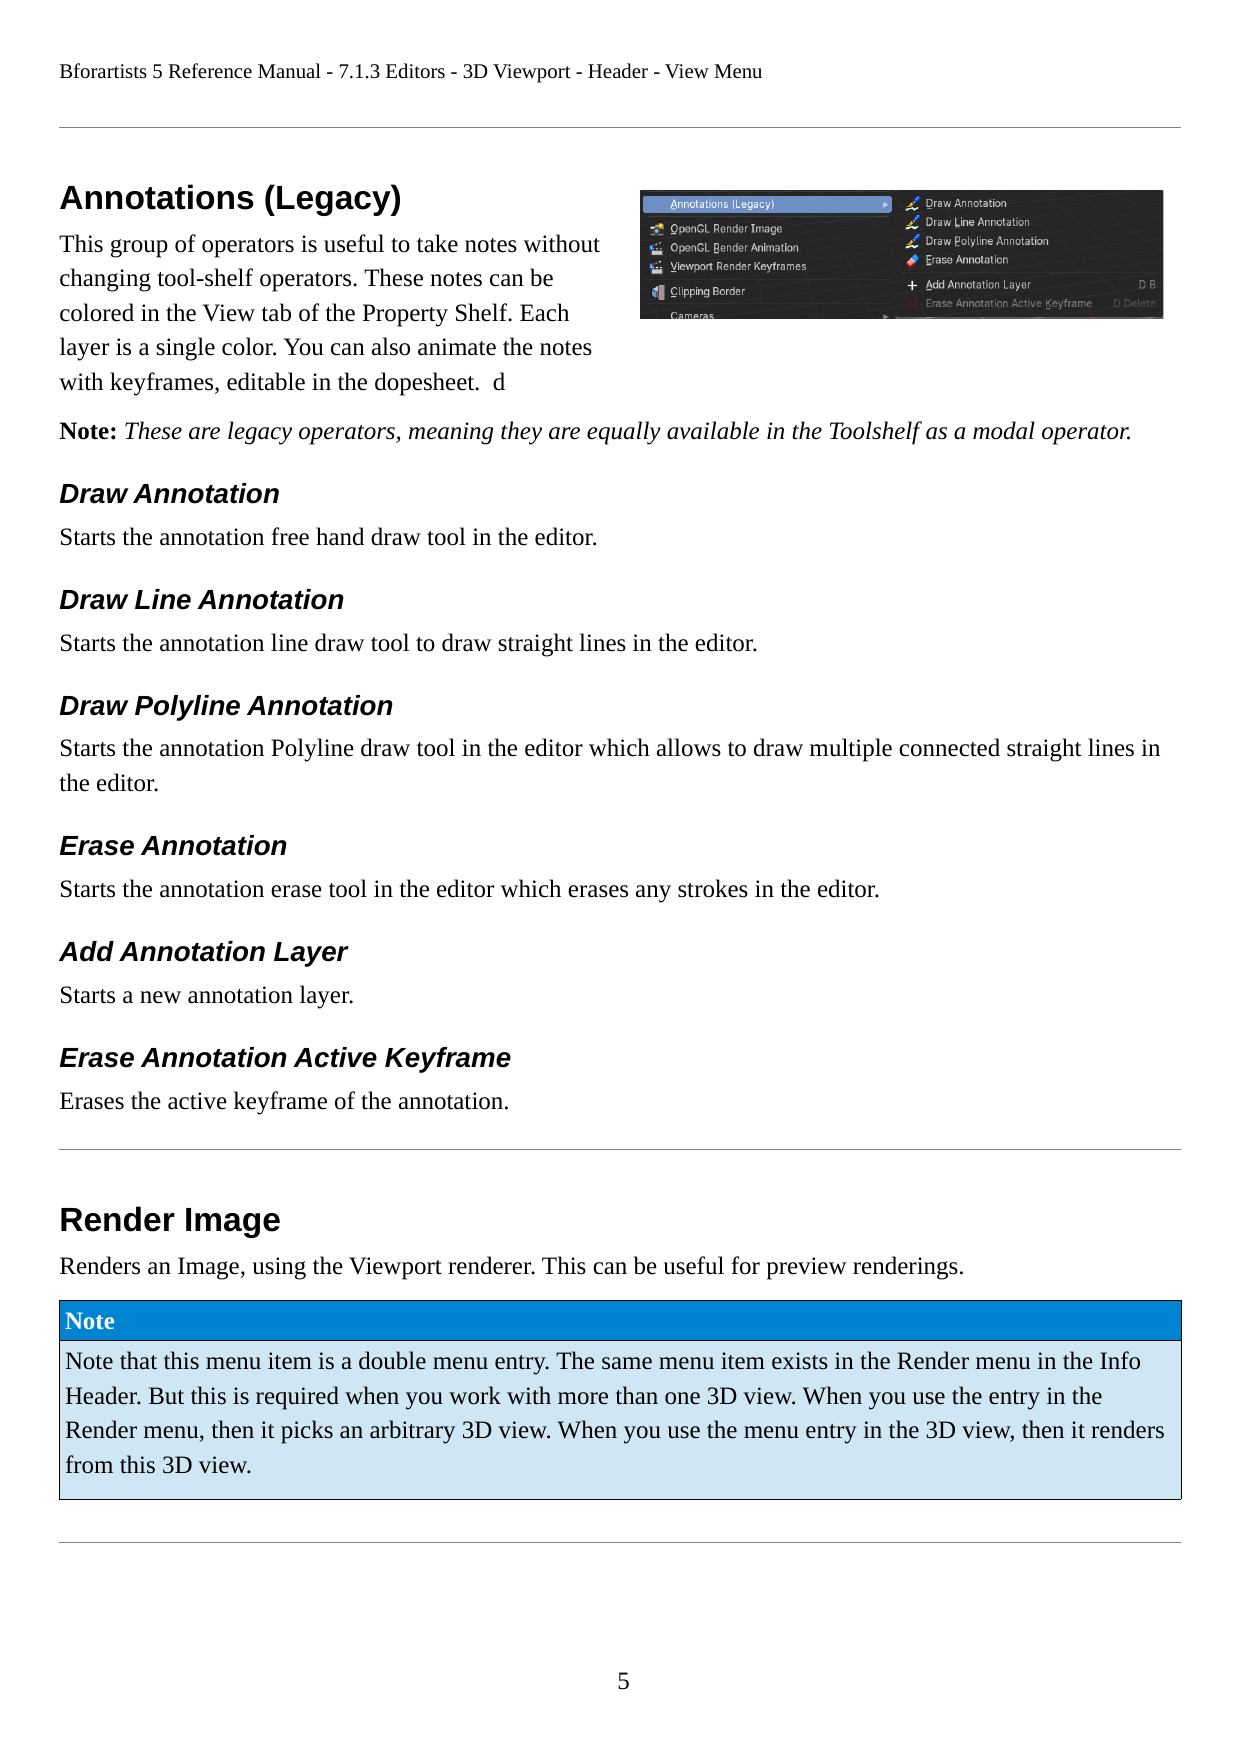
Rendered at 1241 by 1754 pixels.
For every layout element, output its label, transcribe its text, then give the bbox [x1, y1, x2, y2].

subtitle Draw Line Annotation [59, 583, 1181, 615]
picture [640, 190, 1164, 319]
text Starts the annotation Polyline draw tool in the editor which allows to draw multiple connected straight lines in the editor. [59, 733, 1181, 797]
text This group of operators is useful to take notes without changing tool-shelf operators. These notes can be colored in the View tab of the Property Shelf. Each layer is a single color. You can also animate the notes with keyframes, editable in the dopesheet. d [59, 319, 1181, 395]
subtitle Annotations (Legacy) [59, 178, 1181, 216]
subtitle Draw Annotation [59, 477, 1181, 509]
table_header Note [60, 1301, 1181, 1340]
text Starts a new annotation layer. [59, 980, 1181, 1009]
text Renders an Image, using the Viewport renderer. This can be useful for preview renderings. [59, 1251, 1181, 1280]
text Starts the annotation erase tool in the editor which erases any strokes in the editor. [59, 874, 1181, 903]
text Erases the active keyframe of the annotation. [59, 1086, 1181, 1114]
table_cell Note that this menu item is a double menu entry. The same menu item exists in the Render menu in the Info Header. But this is required when you work with more than one 3D view. When you use the entry in the Render menu, then it picks an arbitrary 3D view. When you use the menu entry in the 3D view, then it renders from this 3D view. [60, 1341, 1181, 1499]
subtitle Draw Polyline Annotation [59, 689, 1181, 721]
subtitle Erase Annotation Active Keyframe [59, 1041, 1181, 1073]
text Starts the annotation line draw tool to draw straight lines in the editor. [59, 628, 1181, 656]
subtitle Add Annotation Layer [59, 936, 1181, 967]
text Note: These are legacy operators, meaning they are equally available in the Toolshelf as a modal operator. [59, 416, 1181, 444]
subtitle Erase Annotation [59, 829, 1181, 861]
subtitle Render Image [59, 1200, 1181, 1238]
text Starts the annotation free hand draw tool in the editor. [59, 522, 1181, 550]
